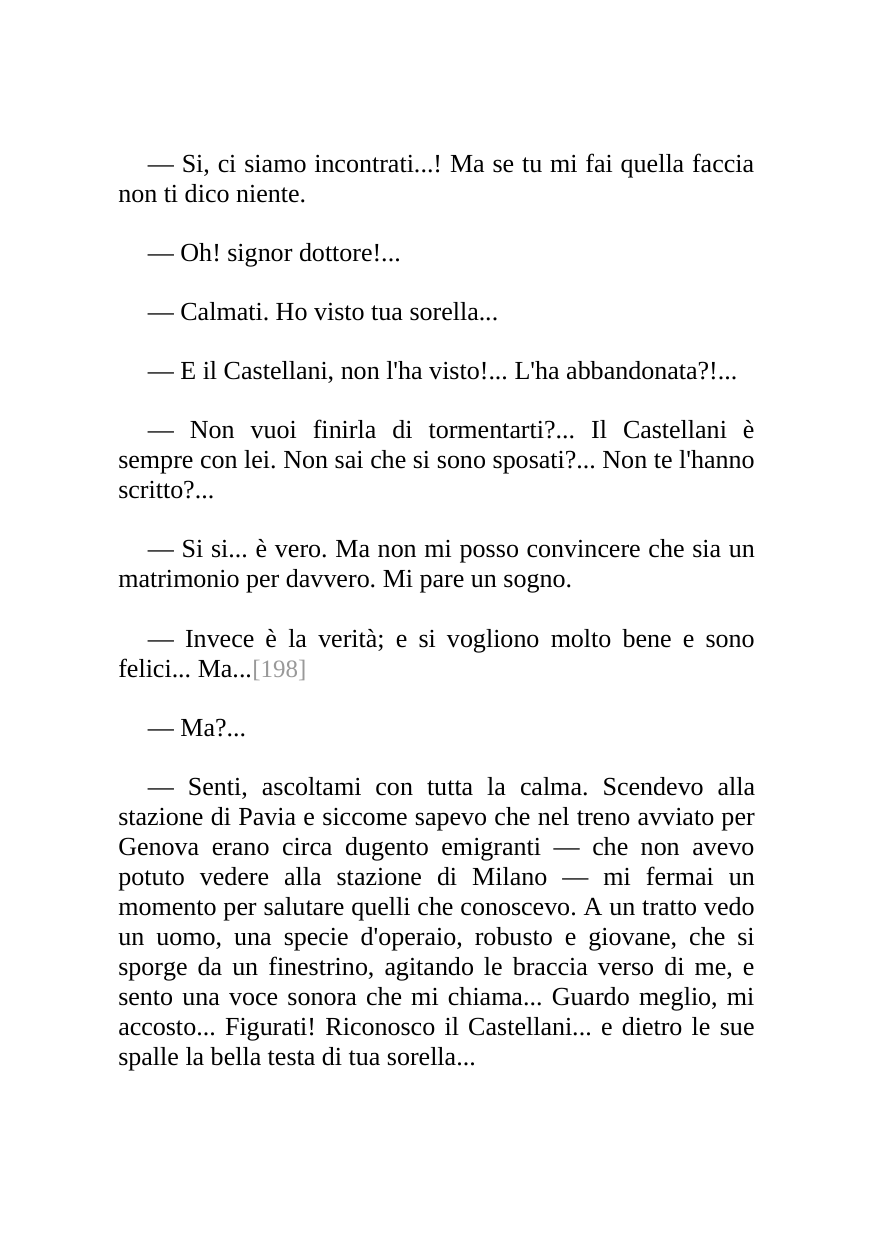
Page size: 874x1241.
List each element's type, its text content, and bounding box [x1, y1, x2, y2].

text — Invece è la verità; e si vogliono molto bene e sono felici... Ma...[198] [118, 623, 756, 683]
text — Si si... è vero. Ma non mi posso convincere che sia un matrimonio per davvero. Mi pare un sogno. [118, 533, 756, 593]
text — Non vuoi finirla di tormentarti?... Il Castellani è sempre con lei. Non sai che si sono sposati?... Non te l'hanno scritto?... [118, 414, 756, 504]
text — Calmati. Ho visto tua sorella... [118, 296, 756, 326]
text — E il Castellani, non l'ha visto!... L'ha abbandonata?!... [118, 355, 756, 385]
text — Ma?... [118, 712, 756, 742]
text — Oh! signor dottore!... [118, 237, 756, 267]
text — Senti, ascoltami con tutta la calma. Scendevo alla stazione di Pavia e siccome sapevo che nel treno avviato per Genova erano circa dugento emigranti — che non avevo potuto vedere alla stazione di Milano — mi fermai un momento per salutare quelli che conoscevo. A un tratto vedo un uomo, una specie d'operaio, robusto e giovane, che si sporge da un finestrino, agitando le braccia verso di me, e sento una voce sonora che mi chiama... Guardo meglio, mi accosto... Figurati! Riconosco il Castellani... e dietro le sue spalle la bella testa di tua sorella... [118, 771, 756, 1071]
text — Si, ci siamo incontrati...! Ma se tu mi fai quella faccia non ti dico niente. [118, 148, 756, 208]
